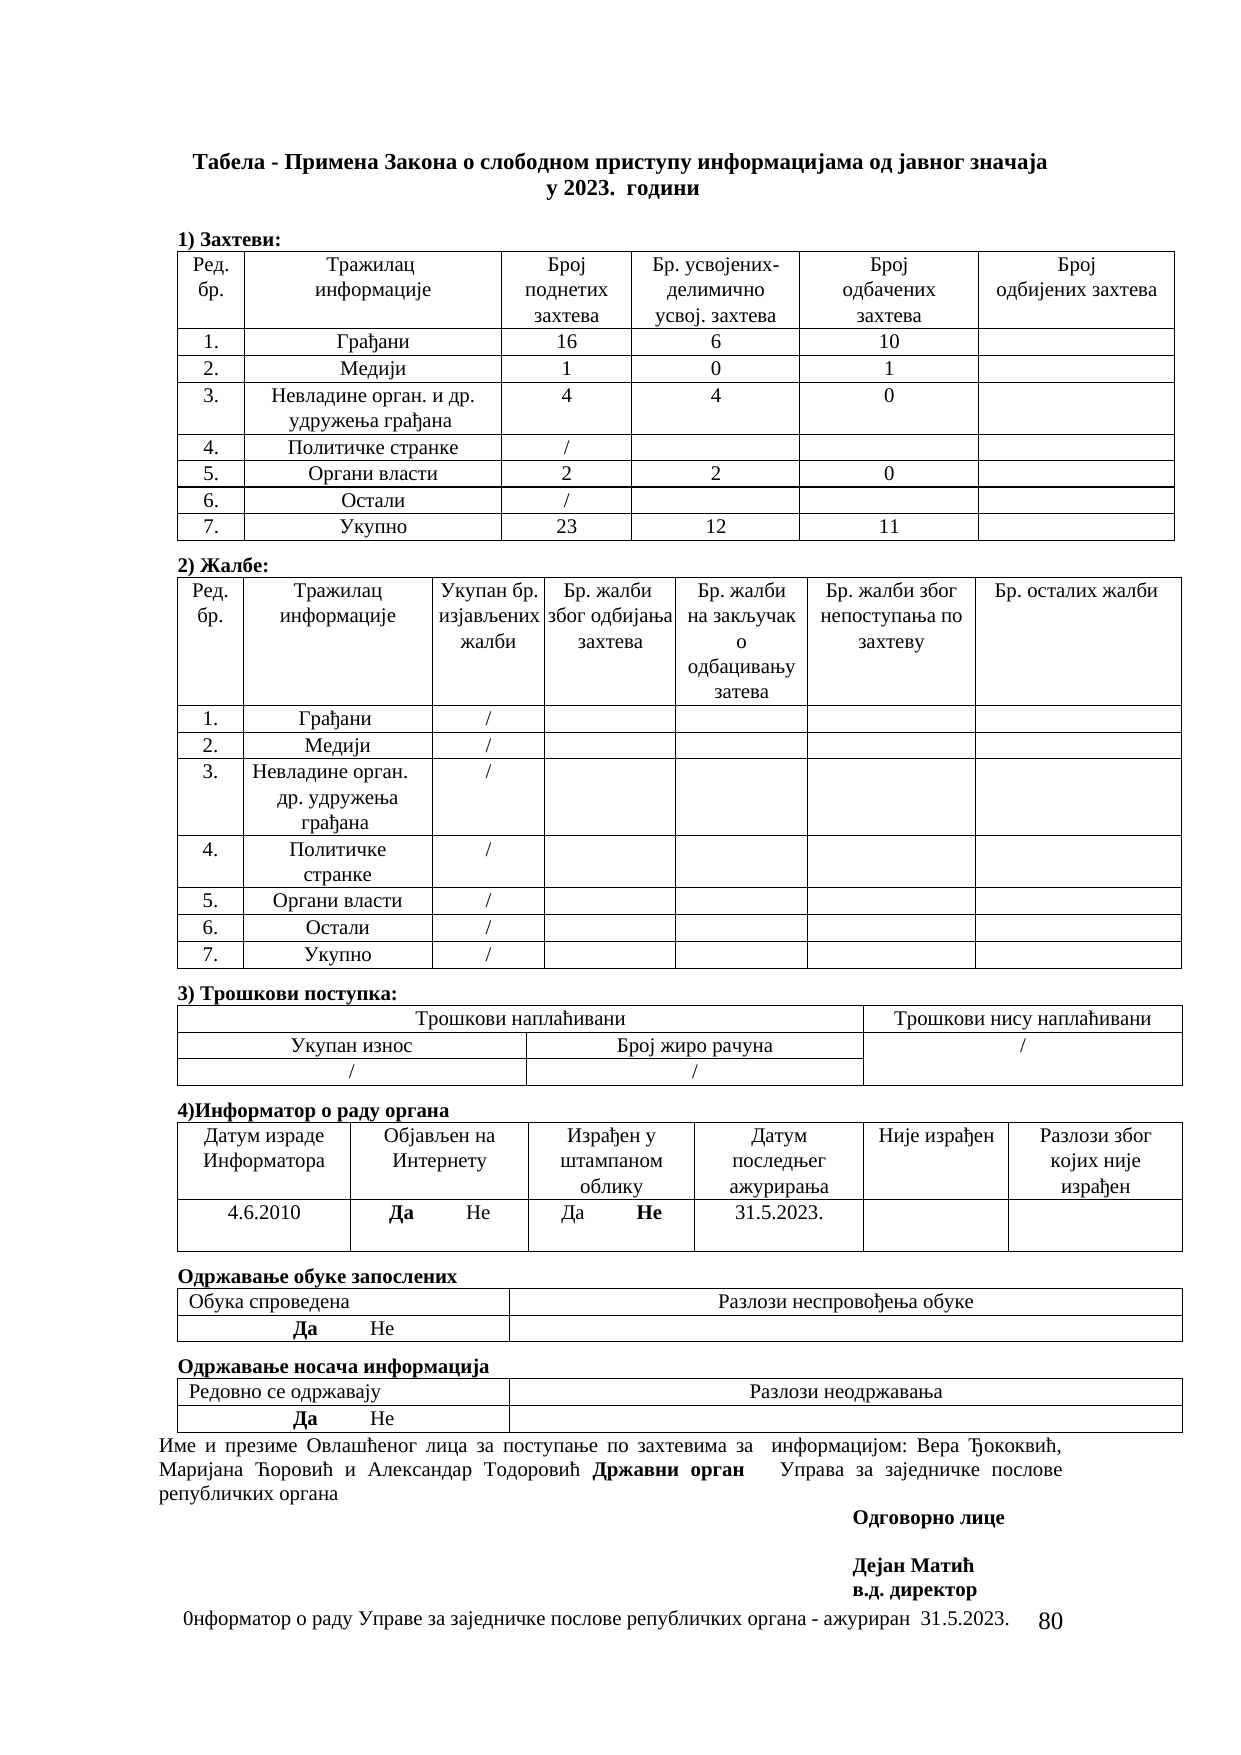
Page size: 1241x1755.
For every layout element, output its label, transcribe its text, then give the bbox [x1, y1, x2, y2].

table_cell [976, 836, 1181, 887]
table_cell 7. [178, 942, 243, 968]
table_header Број поднетих захтева [502, 252, 631, 328]
table_cell [976, 915, 1181, 941]
table_cell [676, 915, 807, 941]
table_cell / [433, 836, 544, 887]
table_cell [979, 488, 1174, 513]
table_cell 7. [178, 514, 244, 540]
table_cell [676, 706, 807, 732]
table_cell [976, 706, 1181, 732]
table_cell [976, 733, 1181, 758]
table_cell / [433, 706, 544, 732]
table_cell [545, 733, 675, 758]
table_cell [545, 759, 675, 835]
table_cell Да Не [178, 1316, 509, 1341]
table_header Разлози неодржавања [510, 1379, 1182, 1405]
table_cell Невладине орган. др. удружења грађана [244, 759, 432, 835]
table_cell 6 [632, 329, 799, 354]
table_cell / [864, 1033, 1182, 1085]
table_cell 3. [178, 383, 244, 433]
table_cell 6. [178, 488, 244, 513]
text 4)Информатор о раду органа [177, 1098, 1063, 1122]
table_cell / [433, 888, 544, 914]
table_cell Да Не [178, 1406, 509, 1432]
table_cell Органи власти [245, 461, 501, 486]
table_cell [676, 888, 807, 914]
table_cell Грађани [244, 706, 432, 732]
table_header Трошкови нису наплаћивани [864, 1006, 1182, 1032]
table_cell 1 [800, 356, 978, 382]
table_header Разлози због којих није израђен [1009, 1123, 1182, 1199]
table_header Бр. усвојених- делимично усвој. захтева [632, 252, 799, 328]
table_header Број одбијених захтева [979, 252, 1174, 328]
table_cell [976, 888, 1181, 914]
table_cell [808, 915, 975, 941]
table_cell 1 [502, 356, 631, 382]
table_header Датум израде Информатора [178, 1123, 350, 1199]
table_cell Укупан износ [178, 1033, 526, 1058]
table_header Ред.бр. [178, 252, 244, 328]
table_cell / [527, 1059, 863, 1085]
table_cell 2 [632, 461, 799, 486]
table_cell 3. [178, 759, 243, 835]
table_cell 0 [632, 356, 799, 382]
table_cell 16 [502, 329, 631, 354]
table_cell / [433, 759, 544, 835]
table_cell [979, 514, 1174, 540]
table_header Бр. жалби на закључак о одбацивању затева [676, 578, 807, 705]
table_cell 0 [800, 461, 978, 486]
table_header Ред. бр. [178, 578, 243, 705]
table_cell [808, 888, 975, 914]
table_cell [979, 461, 1174, 486]
table_header Тражилац информације [245, 252, 501, 328]
table_cell [808, 759, 975, 835]
table_cell Невладине орган. и др. удружења грађана [245, 383, 501, 433]
table_cell 4 [632, 383, 799, 433]
table_cell 2. [178, 733, 243, 758]
table_cell [676, 733, 807, 758]
table_cell / [178, 1059, 526, 1085]
table_cell [632, 435, 799, 460]
table_cell 5. [178, 888, 243, 914]
table_cell 4. [178, 836, 243, 887]
table_cell [632, 488, 799, 513]
table_header Укупан бр. изјављених жалби [433, 578, 544, 705]
table_header Објављен на Интернету [351, 1123, 528, 1199]
table_header Датум последњег ажурирања [695, 1123, 863, 1199]
table_cell Oргани власти [244, 888, 432, 914]
table_cell 4.6.2010 [178, 1200, 350, 1251]
table_cell [800, 435, 978, 460]
table_header Тражилац информације [244, 578, 432, 705]
table_cell [979, 383, 1174, 433]
table_cell [800, 488, 978, 513]
table_cell 12 [632, 514, 799, 540]
text Табела - Примена Закона о слободном приступу информацијама од јавног значаја [177, 148, 1063, 174]
table_header Обука спроведена [178, 1289, 509, 1314]
table_header Израђен у штампаном облику [529, 1123, 694, 1199]
table_cell [976, 759, 1181, 835]
table_cell [808, 942, 975, 968]
table_cell 5. [178, 461, 244, 486]
text 1) Захтеви: [177, 227, 1063, 251]
table_header Редовно се одржавају [178, 1379, 509, 1405]
table_header Бр. жалби због непоступања по захтеву [808, 578, 975, 705]
table_cell Укупно [244, 942, 432, 968]
table_cell [1009, 1200, 1182, 1251]
table_header Број одбачених захтева [800, 252, 978, 328]
table_cell 1. [178, 329, 244, 354]
table_cell Остали [244, 915, 432, 941]
table_cell Остали [245, 488, 501, 513]
table_cell [808, 836, 975, 887]
table_cell [545, 942, 675, 968]
table_cell / [433, 915, 544, 941]
table_cell Број жиро рачуна [527, 1033, 863, 1058]
table_cell Медији [244, 733, 432, 758]
table_cell [545, 836, 675, 887]
table_cell Политичке странке [244, 836, 432, 887]
table_header Бр. осталих жалби [976, 578, 1181, 705]
text у 2023. години [177, 174, 1063, 200]
table_cell [979, 356, 1174, 382]
table_header Трошкови наплаћивани [178, 1006, 863, 1032]
table_cell 4 [502, 383, 631, 433]
table_header Није израђен [864, 1123, 1008, 1199]
table_cell [976, 942, 1181, 968]
table_cell Политичке странке [245, 435, 501, 460]
text Одржавање обуке запослених [177, 1264, 1063, 1288]
table_cell 31.5.2023. [695, 1200, 863, 1251]
table_cell [545, 888, 675, 914]
table_cell Да Не [529, 1200, 694, 1251]
text 2) Жалбе: [177, 553, 1063, 577]
table_cell [676, 836, 807, 887]
table_cell [510, 1406, 1182, 1432]
table_cell [510, 1316, 1182, 1341]
table_cell Медији [245, 356, 501, 382]
table_cell 0 [800, 383, 978, 433]
table_cell [676, 759, 807, 835]
text в.д. директор [852, 1577, 1063, 1601]
text Одржавање носача информација [177, 1354, 1063, 1378]
table_cell 23 [502, 514, 631, 540]
table_cell 2 [502, 461, 631, 486]
text Одговорно лице [758, 1505, 1063, 1529]
table_cell / [433, 942, 544, 968]
table_cell [979, 329, 1174, 354]
table_cell [808, 706, 975, 732]
table_cell / [433, 733, 544, 758]
table_cell 1. [178, 706, 243, 732]
table_cell 4. [178, 435, 244, 460]
table_cell 6. [178, 915, 243, 941]
table_cell 11 [800, 514, 978, 540]
text Име и презиме Овлашћеног лица за поступање по захтевима за информацијом: Вера Ђококвић, Маријана Ћоровић и Александар Тодоровић Државни орган Управа за заједничке послове републичких органа [158, 1433, 1063, 1505]
table_cell 2. [178, 356, 244, 382]
text 3) Трошкови поступка: [177, 981, 1063, 1005]
table_cell Укупно [245, 514, 501, 540]
table_cell [676, 942, 807, 968]
table_cell [864, 1200, 1008, 1251]
table_cell Грађани [245, 329, 501, 354]
table_cell 10 [800, 329, 978, 354]
table_header Бр. жалби због одбијања захтева [545, 578, 675, 705]
text Дејан Матић [852, 1553, 1063, 1577]
table_header Разлози неспровођења обуке [510, 1289, 1182, 1314]
table_cell [545, 706, 675, 732]
table_cell Да Не [351, 1200, 528, 1251]
table_cell / [502, 488, 631, 513]
table_cell [545, 915, 675, 941]
table_cell / [502, 435, 631, 460]
table_cell [808, 733, 975, 758]
table_cell [979, 435, 1174, 460]
